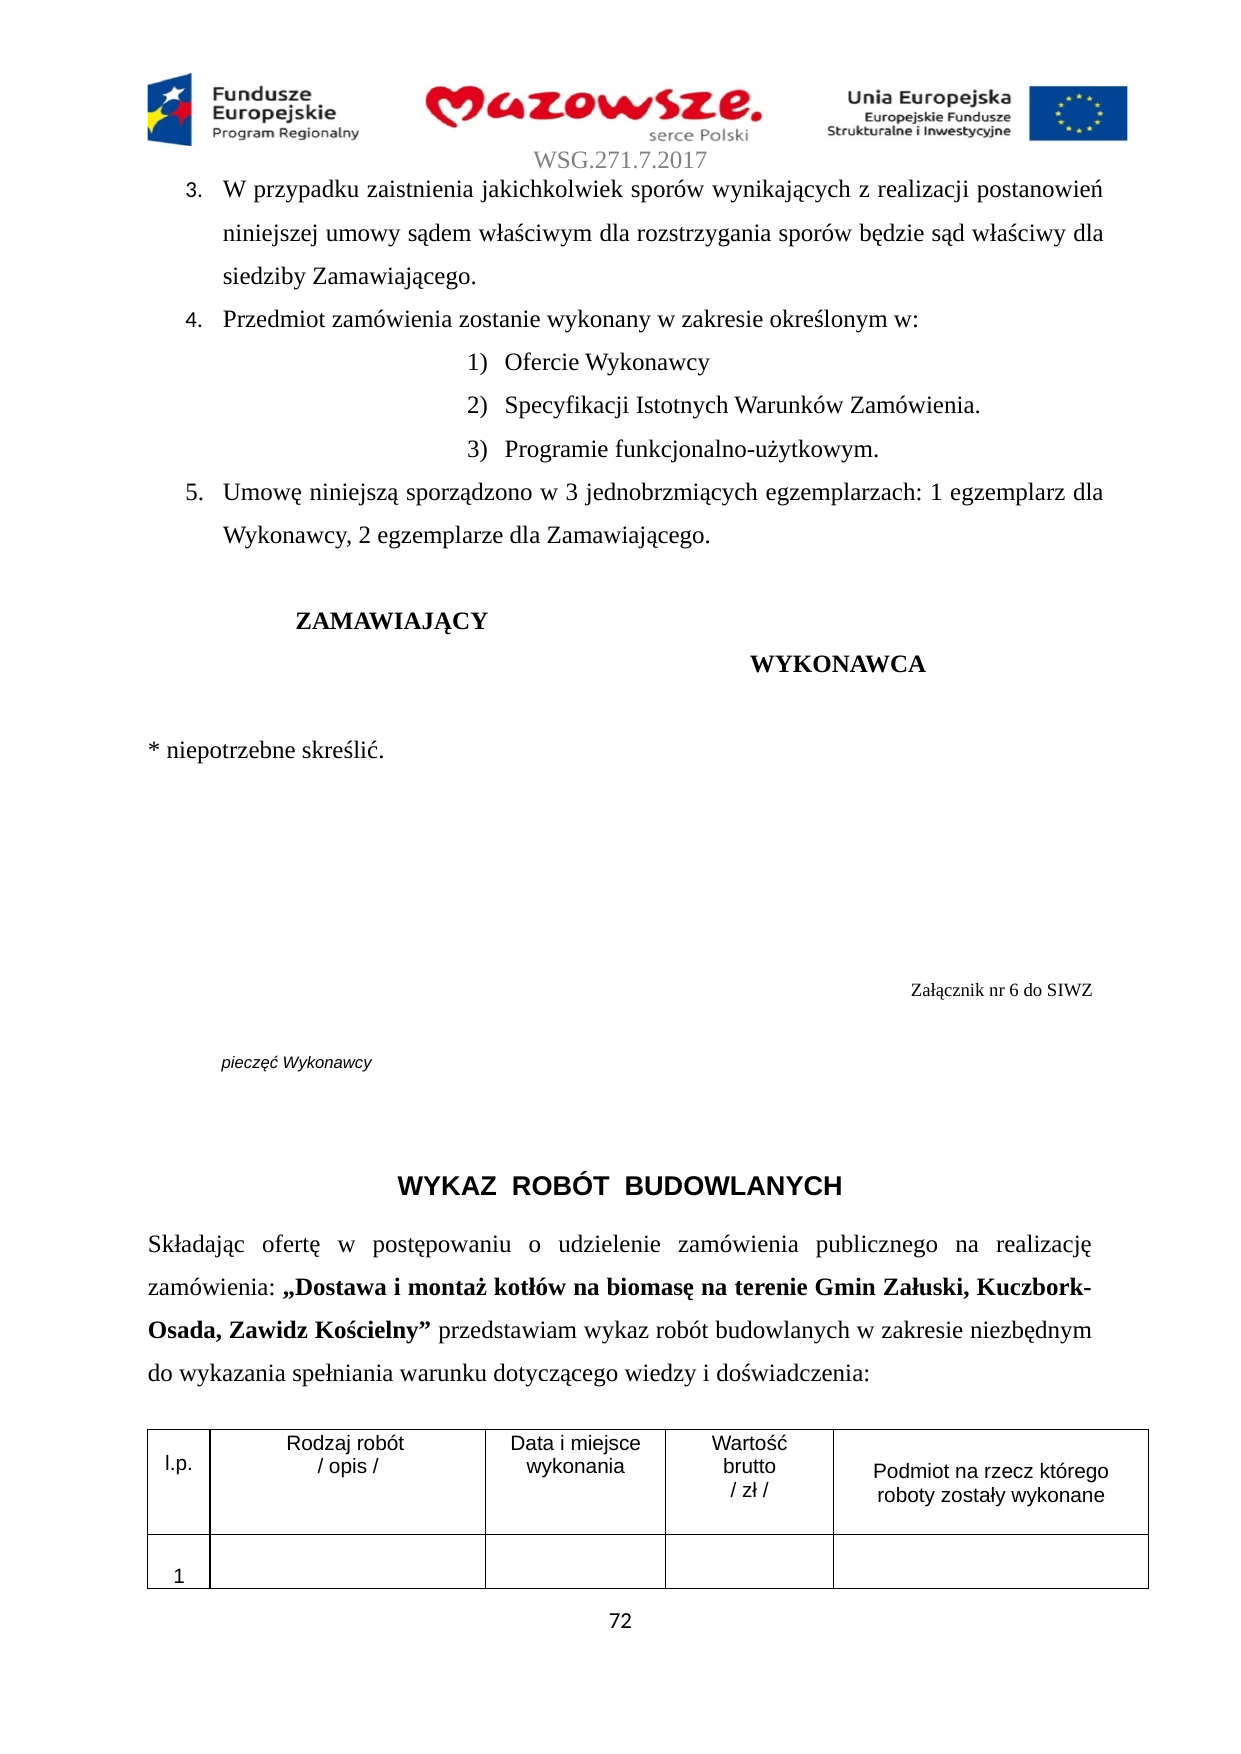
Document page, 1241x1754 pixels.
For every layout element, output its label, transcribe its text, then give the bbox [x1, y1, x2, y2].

text WYKAZ ROBÓT BUDOWLANYCH [148, 1169, 1093, 1201]
table_cell 1 [148, 1535, 209, 1587]
list Specyfikacji Istotnych Warunków Zamówienia. [467, 391, 1089, 419]
table_cell [834, 1535, 1148, 1587]
table_header l.p. [148, 1430, 209, 1534]
text * niepotrzebne skreślić. [148, 736, 1104, 764]
list W przypadku zaistnienia jakichkolwiek sporów wynikających z realizacji postanowień niniejszej umowy sądem właściwym dla rozstrzygania sporów będzie sąd właściwy dla siedziby Zamawiającego. [185, 174, 1104, 289]
table_cell [211, 1535, 485, 1587]
list Umowę niniejszą sporządzono w 3 jednobrzmiących egzemplarzach: 1 egzemplarz dla Wykonawcy, 2 egzemplarze dla Zamawiającego. [185, 477, 1104, 549]
text ZAMAWIAJĄCY WYKONAWCA [295, 606, 1089, 721]
text Załącznik nr 6 do SIWZ [148, 979, 1093, 1001]
table_header Podmiot na rzecz którego roboty zostały wykonane [834, 1430, 1148, 1534]
list Ofercie Wykonawcy [467, 347, 1089, 376]
table_header Data i miejsce wykonania [486, 1430, 665, 1534]
table_cell [486, 1535, 665, 1587]
list Programie funkcjonalno-użytkowym. [467, 434, 1104, 462]
table_header Wartość brutto / zł / [666, 1430, 833, 1534]
table_header Rodzaj robót / opis / [211, 1430, 485, 1534]
text Składając ofertę w postępowaniu o udzielenie zamówienia publicznego na realizację zamówienia: „Dostawa i montaż kotłów na biomasę na terenie Gmin Załuski, Kuczbork-Osada, Zawidz Kościelny” przedstawiam wykaz robót budowlanych w zakresie niezbędnym do wykazania spełniania warunku dotyczącego wiedzy i doświadczenia: [148, 1229, 1093, 1387]
text pieczęć Wykonawcy [148, 1053, 1093, 1072]
table_cell [666, 1535, 833, 1587]
list Przedmiot zamówienia zostanie wykonany w zakresie określonym w: [185, 304, 1104, 333]
